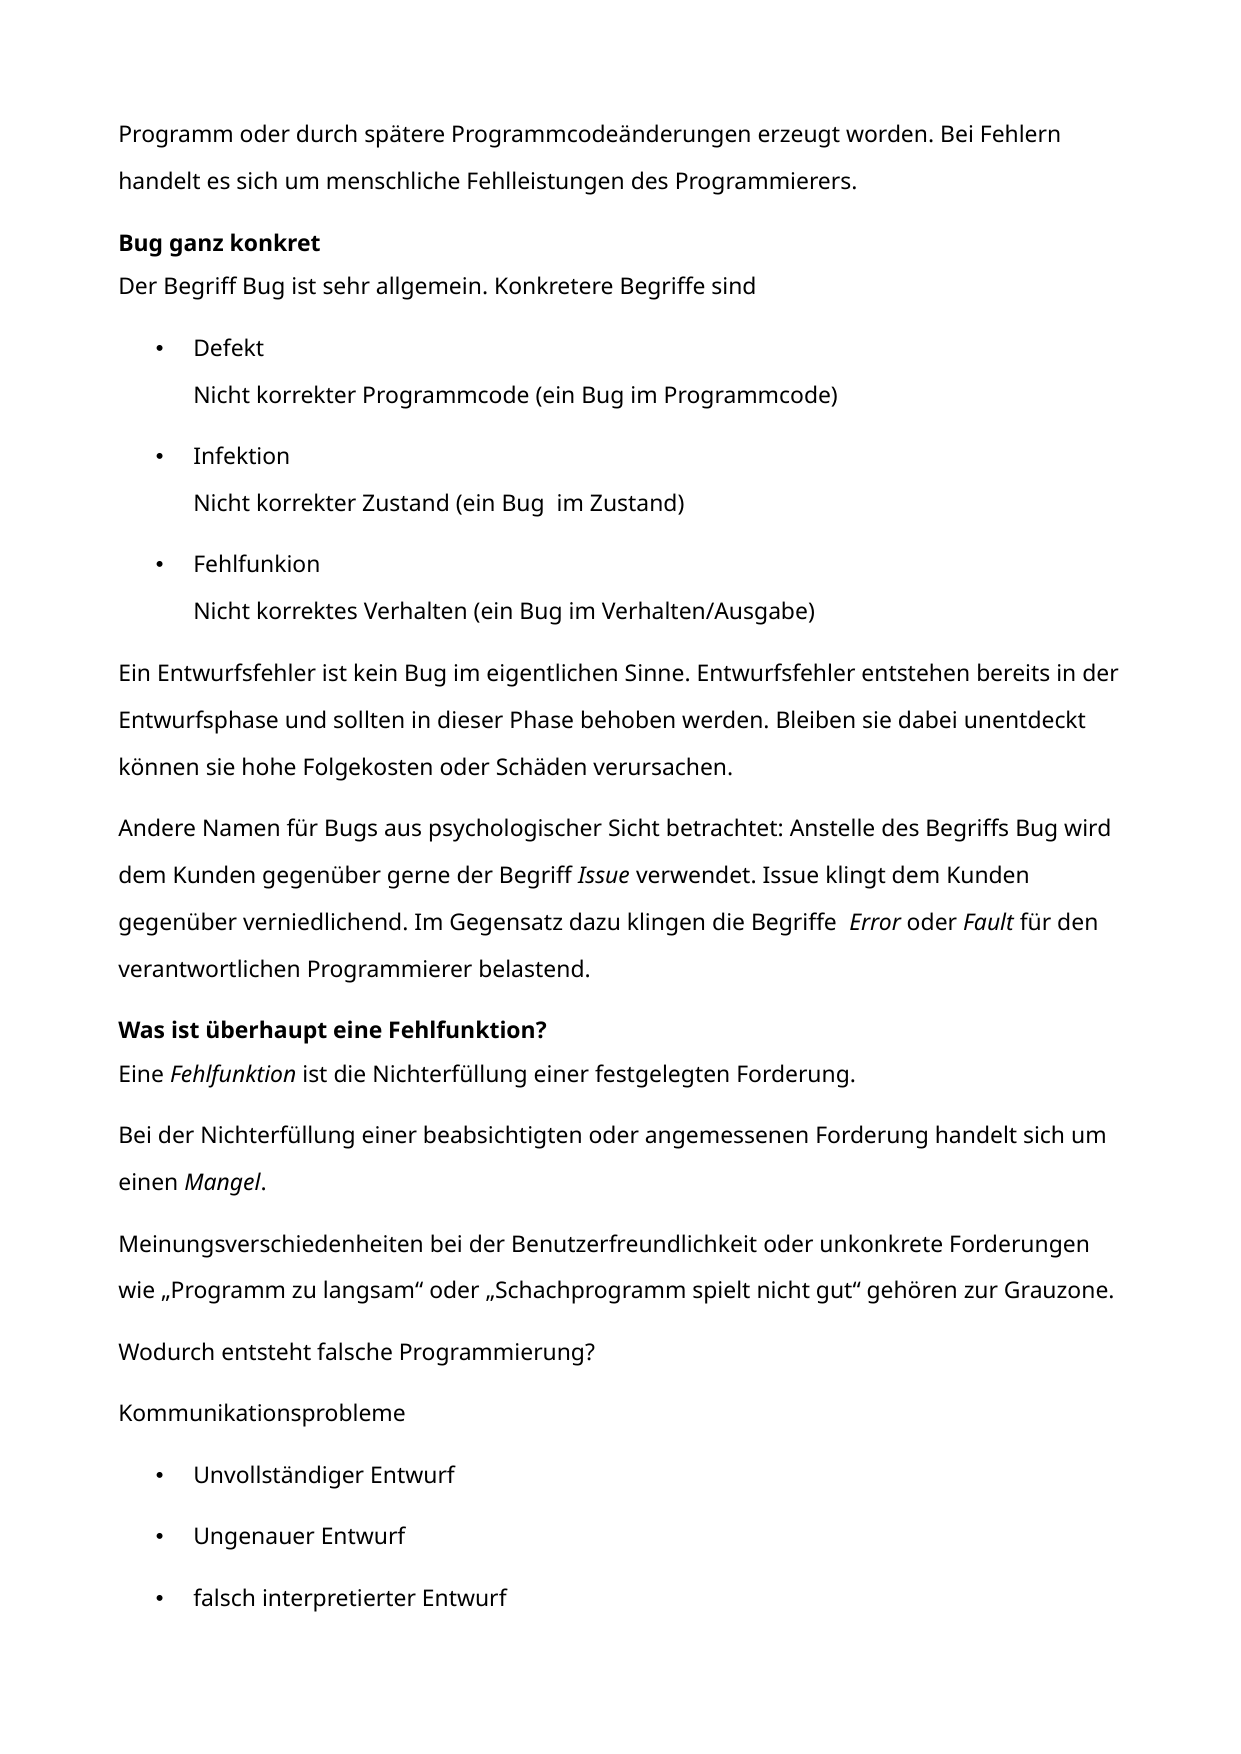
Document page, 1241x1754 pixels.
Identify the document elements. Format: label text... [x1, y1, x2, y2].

list Infektion Nicht korrekter Zustand (ein Bug im Zustand) [156, 440, 1122, 518]
text Eine Fehlfunktion ist die Nichterfüllung einer festgelegten Forderung. [118, 1058, 1122, 1089]
text Bei der Nichterfüllung einer beabsichtigten oder angemessenen Forderung handelt sich um einen Mangel. [118, 1119, 1122, 1197]
text Meinungsverschiedenheiten bei der Benutzerfreundlichkeit oder unkonkrete Forderungen wie „Programm zu langsam“ oder „Schachprogramm spielt nicht gut“ gehören zur Grauzone. [118, 1227, 1122, 1306]
text Andere Namen für Bugs aus psychologischer Sicht betrachtet: Anstelle des Begriffs Bug wird dem Kunden gegenüber gerne der Begriff Issue verwendet. Issue klingt dem Kunden gegenüber verniedlichend. Im Gegensatz dazu klingen die Begriffe Error oder Fault für den verantwortlichen Programmierer belastend. [118, 812, 1122, 984]
subtitle Was ist überhaupt eine Fehlfunktion? [118, 1014, 1122, 1045]
list Defekt Nicht korrekter Programmcode (ein Bug im Programmcode) [156, 332, 1122, 410]
text Programm oder durch spätere Programmcodeänderungen erzeugt worden. Bei Fehlern handelt es sich um menschliche Fehlleistungen des Programmierers. [118, 118, 1122, 196]
list Unvollständiger Entwurf [156, 1459, 1122, 1490]
subtitle Bug ganz konkret [118, 226, 1122, 258]
text Ein Entwurfsfehler ist kein Bug im eigentlichen Sinne. Entwurfsfehler entstehen bereits in der Entwurfsphase und sollten in dieser Phase behoben werden. Bleiben sie dabei unentdeckt können sie hohe Folgekosten oder Schäden verursachen. [118, 657, 1122, 782]
list falsch interpretierter Entwurf [156, 1582, 1122, 1613]
list Ungenauer Entwurf [156, 1520, 1122, 1551]
list Fehlfunkion Nicht korrektes Verhalten (ein Bug im Verhalten/Ausgabe) [156, 548, 1122, 626]
text Der Begriff Bug ist sehr allgemein. Konkretere Begriffe sind [118, 270, 1122, 301]
text Wodurch entsteht falsche Programmierung? [118, 1336, 1122, 1367]
text Kommunikationsprobleme [118, 1397, 1122, 1428]
